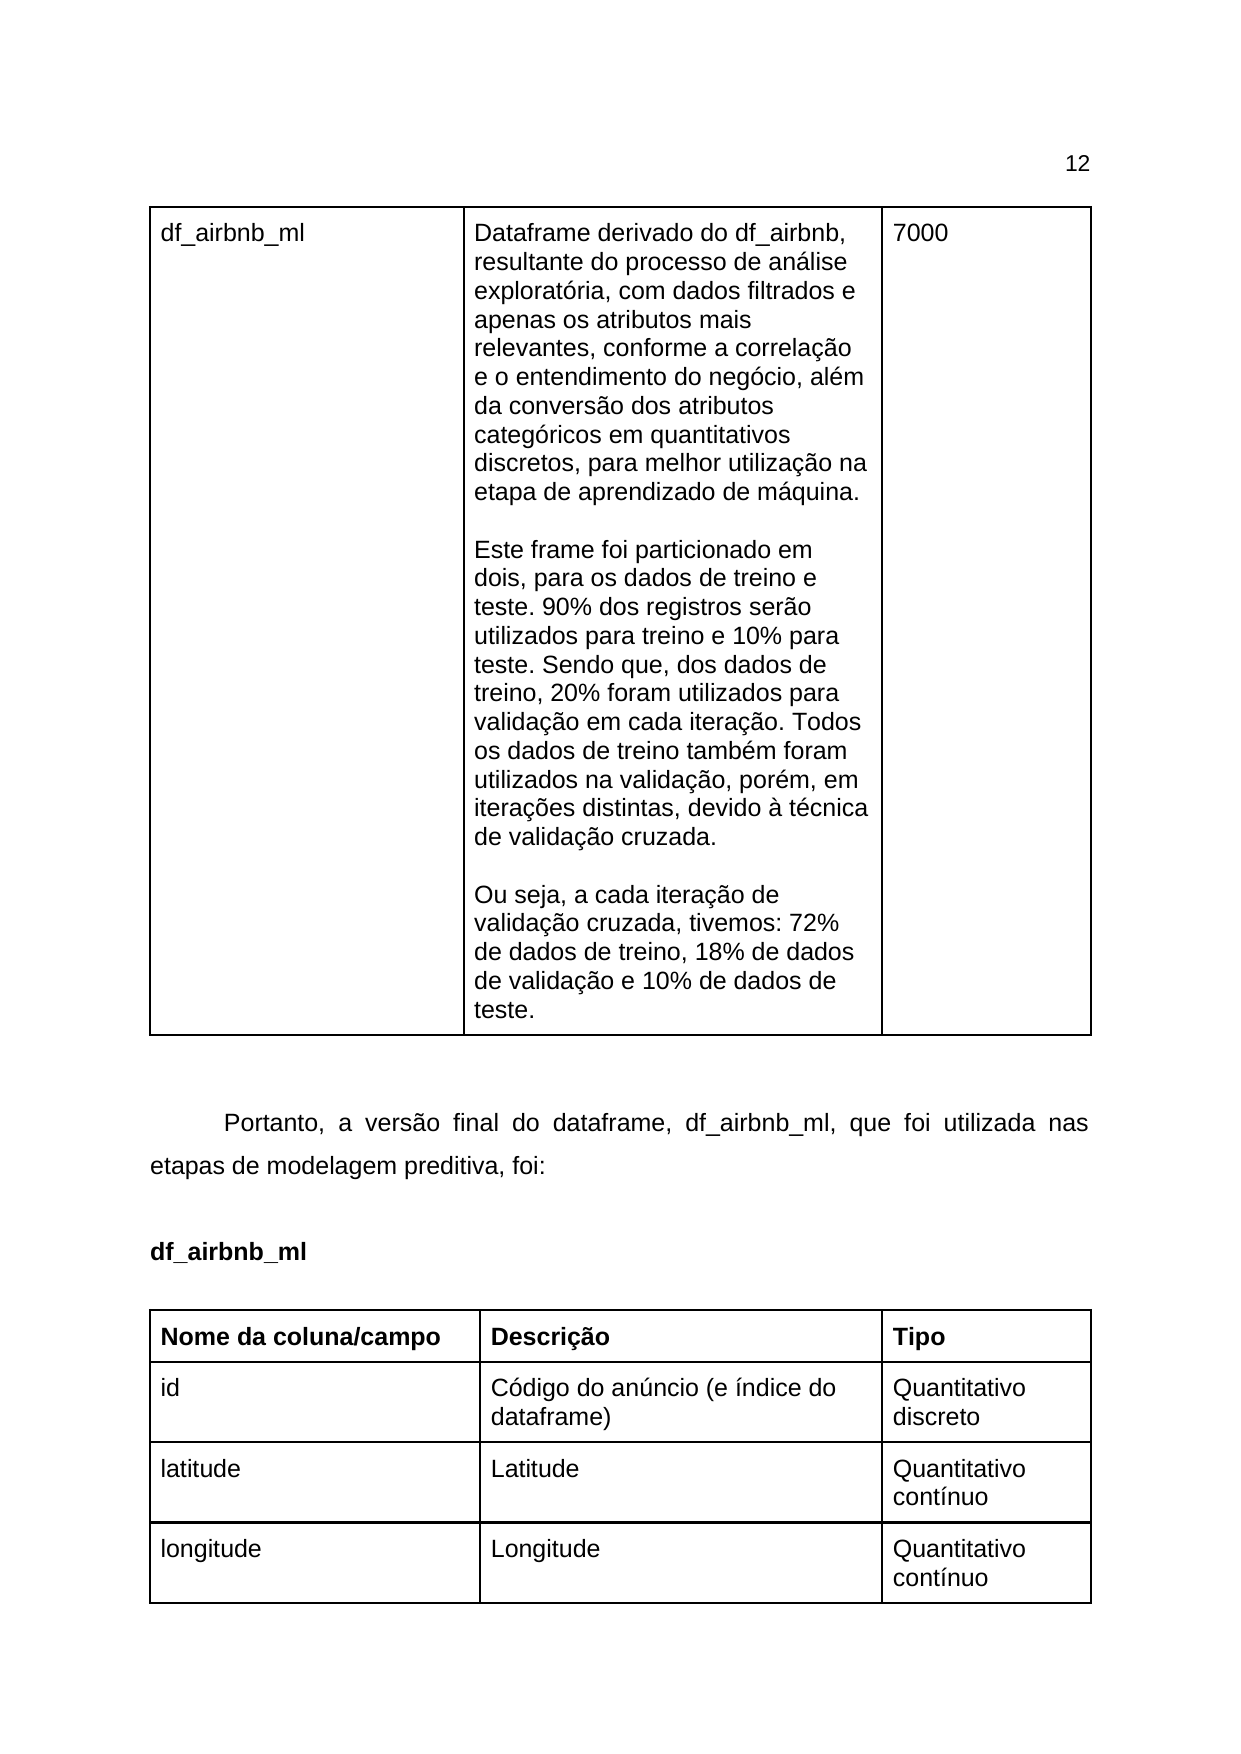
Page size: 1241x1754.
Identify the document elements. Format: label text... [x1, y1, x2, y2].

table_cell latitude [151, 1443, 479, 1521]
table_cell Quantitativo discreto [883, 1363, 1090, 1441]
table_cell id [151, 1363, 479, 1441]
table_cell Latitude [481, 1443, 881, 1521]
table_cell Quantitativo contínuo [883, 1443, 1090, 1521]
table_cell Código do anúncio (e índice do dataframe) [481, 1363, 881, 1441]
table_header Tipo [883, 1311, 1090, 1361]
table_header Nome da coluna/campo [151, 1311, 479, 1361]
text Portanto, a versão final do dataframe, df_airbnb_ml, que foi utilizada nas etapas de modelagem preditiva, foi: [150, 1108, 1090, 1179]
table_header Descrição [481, 1311, 881, 1361]
table_cell Dataframe derivado do df_airbnb, resultante do processo de análise exploratória, com dados filtrados e apenas os atributos mais relevantes, conforme a correlação e o entendimento do negócio, além da conversão dos atributos categóricos em quantitativos discretos, para melhor utilização na etapa de aprendizado de máquina. Este frame foi particionado em dois, para os dados de treino e teste. 90% dos registros serão utilizados para treino e 10% para teste. Sendo que, dos dados de treino, 20% foram utilizados para validação em cada iteração. Todos os dados de treino também foram utilizados na validação, porém, em iterações distintas, devido à técnica de validação cruzada. Ou seja, a cada iteração de validação cruzada, tivemos: 72% de dados de treino, 18% de dados de validação e 10% de dados de teste. [465, 208, 881, 1034]
table_cell 7000 [883, 208, 1090, 1034]
table_cell longitude [151, 1524, 479, 1602]
table_cell Quantitativo contínuo [883, 1524, 1090, 1602]
text df_airbnb_ml [150, 1237, 1090, 1266]
table_cell df_airbnb_ml [151, 208, 463, 1034]
table_cell Longitude [481, 1524, 881, 1602]
